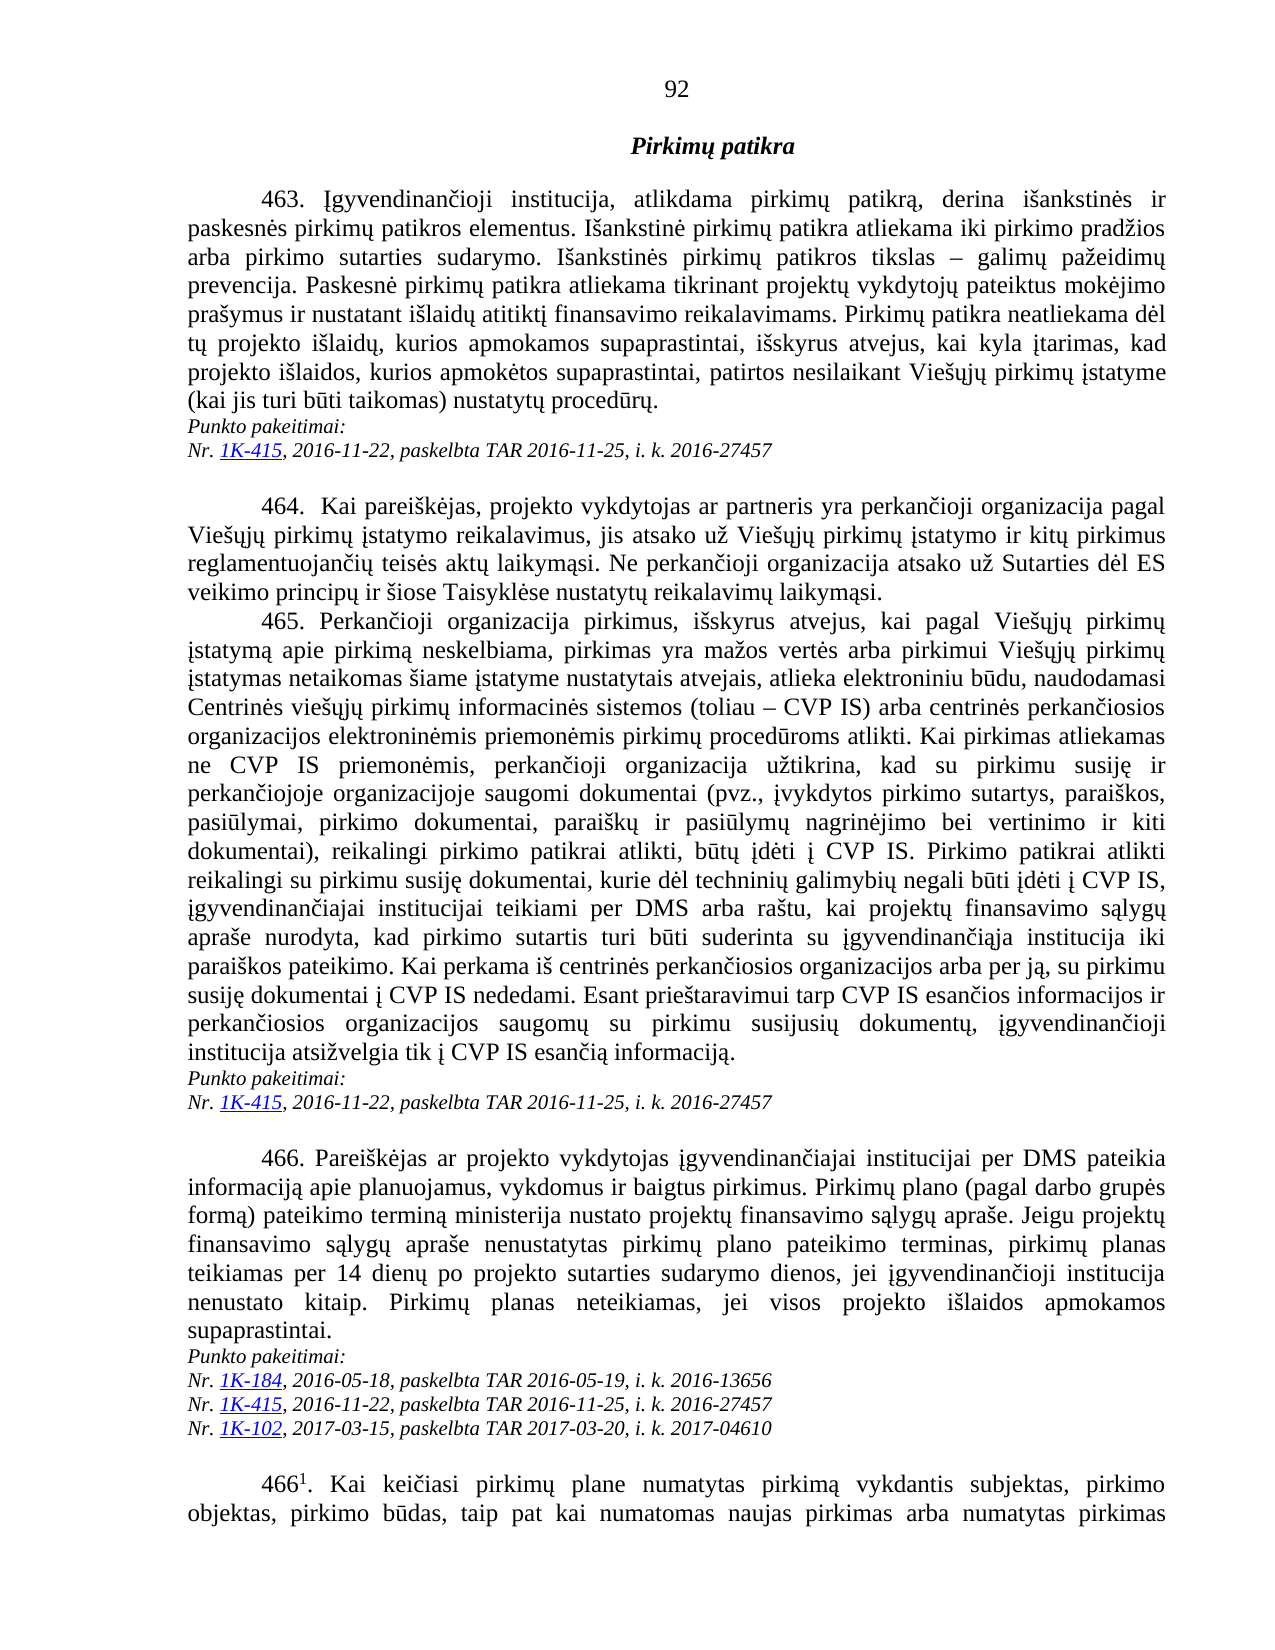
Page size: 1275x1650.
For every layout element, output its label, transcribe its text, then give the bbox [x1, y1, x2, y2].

text Nr. 1K-415, 2016-11-22, paskelbta TAR 2016-11-25, i. k. 2016-27457 [187, 1090, 1167, 1114]
text Nr. 1K-102, 2017-03-15, paskelbta TAR 2017-03-20, i. k. 2017-04610 [187, 1416, 1167, 1440]
text Nr. 1K-184, 2016-05-18, paskelbta TAR 2016-05-19, i. k. 2016-13656 [187, 1368, 1167, 1392]
text 464. Kai pareiškėjas, projekto vykdytojas ar partneris yra perkančioji organizacija pagal Viešųjų pirkimų įstatymo reikalavimus, jis atsako už Viešųjų pirkimų įstatymo ir kitų pirkimus reglamentuojančių teisės aktų laikymąsi. Ne perkančioji organizacija atsako už Sutarties dėl ES veikimo principų ir šiose Taisyklėse nustatytų reikalavimų laikymąsi. [187, 491, 1167, 606]
text Punkto pakeitimai: [187, 414, 1167, 438]
text Nr. 1K-415, 2016-11-22, paskelbta TAR 2016-11-25, i. k. 2016-27457 [187, 438, 1167, 462]
text Punkto pakeitimai: [187, 1066, 1167, 1090]
text 466. Pareiškėjas ar projekto vykdytojas įgyvendinančiajai institucijai per DMS pateikia informaciją apie planuojamus, vykdomus ir baigtus pirkimus. Pirkimų plano (pagal darbo grupės formą) pateikimo terminą ministerija nustato projektų finansavimo sąlygų apraše. Jeigu projektų finansavimo sąlygų apraše nenustatytas pirkimų plano pateikimo terminas, pirkimų planas teikiamas per 14 dienų po projekto sutarties sudarymo dienos, jei įgyvendinančioji institucija nenustato kitaip. Pirkimų planas neteikiamas, jei visos projekto išlaidos apmokamos supaprastintai. [187, 1143, 1167, 1344]
text Punkto pakeitimai: [187, 1344, 1167, 1368]
subtitle Pirkimų patikra [261, 131, 1167, 160]
text 465. Perkančioji organizacija pirkimus, išskyrus atvejus, kai pagal Viešųjų pirkimų įstatymą apie pirkimą neskelbiama, pirkimas yra mažos vertės arba pirkimui Viešųjų pirkimų įstatymas netaikomas šiame įstatyme nustatytais atvejais, atlieka elektroniniu būdu, naudodamasi Centrinės viešųjų pirkimų informacinės sistemos (toliau – CVP IS) arba centrinės perkančiosios organizacijos elektroninėmis priemonėmis pirkimų procedūroms atlikti. Kai pirkimas atliekamas ne CVP IS priemonėmis, perkančioji organizacija užtikrina, kad su pirkimu susiję ir perkančiojoje organizacijoje saugomi dokumentai (pvz., įvykdytos pirkimo sutartys, paraiškos, pasiūlymai, pirkimo dokumentai, paraiškų ir pasiūlymų nagrinėjimo bei vertinimo ir kiti dokumentai), reikalingi pirkimo patikrai atlikti, būtų įdėti į CVP IS. Pirkimo patikrai atlikti reikalingi su pirkimu susiję dokumentai, kurie dėl techninių galimybių negali būti įdėti į CVP IS, įgyvendinančiajai institucijai teikiami per DMS arba raštu, kai projektų finansavimo sąlygų apraše nurodyta, kad pirkimo sutartis turi būti suderinta su įgyvendinančiąja institucija iki paraiškos pateikimo. Kai perkama iš centrinės perkančiosios organizacijos arba per ją, su pirkimu susiję dokumentai į CVP IS nededami. Esant prieštaravimui tarp CVP IS esančios informacijos ir perkančiosios organizacijos saugomų su pirkimu susijusių dokumentų, įgyvendinančioji institucija atsižvelgia tik į CVP IS esančią informaciją. [187, 606, 1167, 1066]
text 4661. Kai keičiasi pirkimų plane numatytas pirkimą vykdantis subjektas, pirkimo objektas, pirkimo būdas, taip pat kai numatomas naujas pirkimas arba numatytas pirkimas [187, 1469, 1167, 1527]
text Nr. 1K-415, 2016-11-22, paskelbta TAR 2016-11-25, i. k. 2016-27457 [187, 1392, 1167, 1416]
text 463. Įgyvendinančioji institucija, atlikdama pirkimų patikrą, derina išankstinės ir paskesnės pirkimų patikros elementus. Išankstinė pirkimų patikra atliekama iki pirkimo pradžios arba pirkimo sutarties sudarymo. Išankstinės pirkimų patikros tikslas – galimų pažeidimų prevencija. Paskesnė pirkimų patikra atliekama tikrinant projektų vykdytojų pateiktus mokėjimo prašymus ir nustatant išlaidų atitiktį finansavimo reikalavimams. Pirkimų patikra neatliekama dėl tų projekto išlaidų, kurios apmokamos supaprastintai, išskyrus atvejus, kai kyla įtarimas, kad projekto išlaidos, kurios apmokėtos supaprastintai, patirtos nesilaikant Viešųjų pirkimų įstatyme (kai jis turi būti taikomas) nustatytų procedūrų. [187, 184, 1167, 414]
